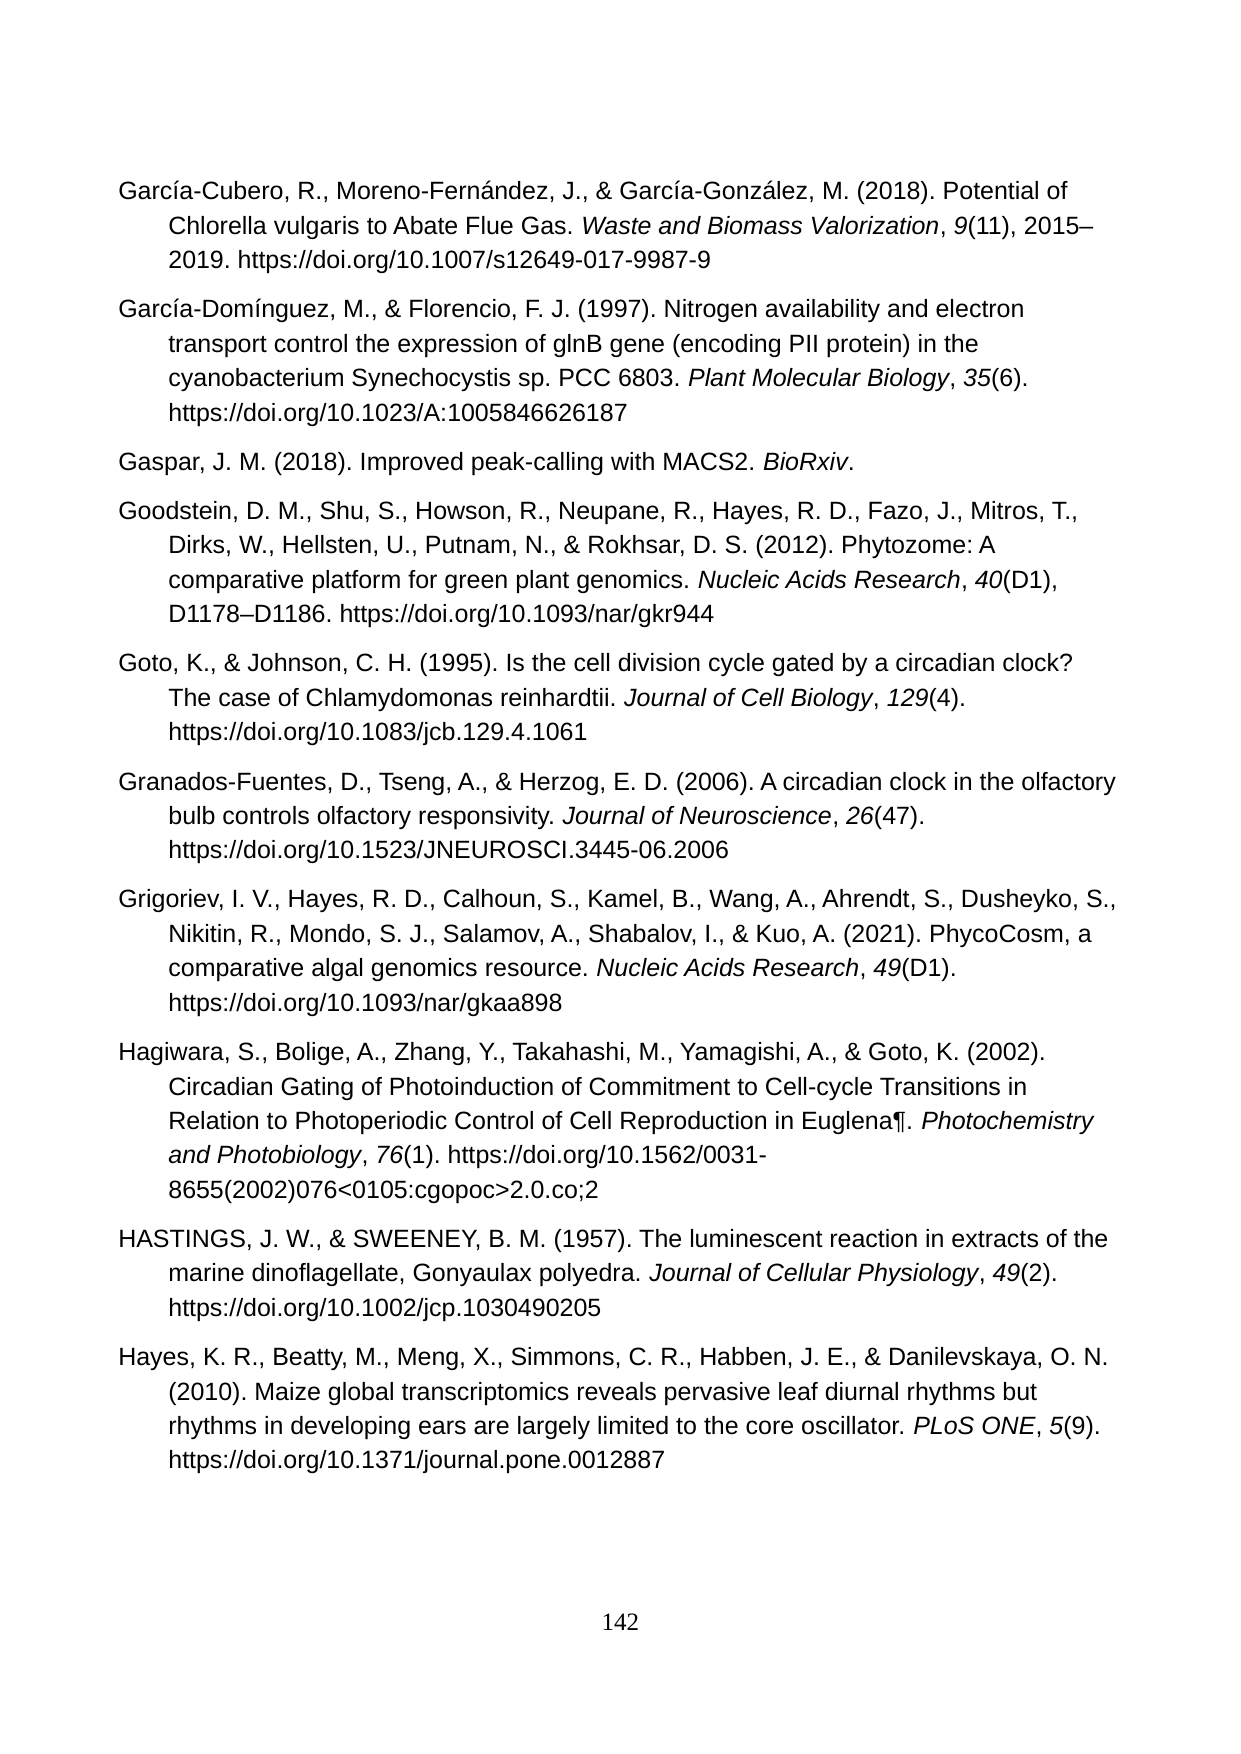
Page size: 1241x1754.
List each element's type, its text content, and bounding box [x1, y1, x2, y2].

text Goodstein, D. M., Shu, S., Howson, R., Neupane, R., Hayes, R. D., Fazo, J., Mitros, T., Dirks, W., Hellsten, U., Putnam, N., & Rokhsar, D. S. (2012). Phytozome: A comparative platform for green plant genomics. Nucleic Acids Research, 40(D1), D1178–D1186. https://doi.org/10.1093/nar/gkr944 [118, 496, 1122, 628]
text García-Domínguez, M., & Florencio, F. J. (1997). Nitrogen availability and electron transport control the expression of glnB gene (encoding PII protein) in the cyanobacterium Synechocystis sp. PCC 6803. Plant Molecular Biology, 35(6). https://doi.org/10.1023/A:1005846626187 [118, 294, 1122, 427]
text Hayes, K. R., Beatty, M., Meng, X., Simmons, C. R., Habben, J. E., & Danilevskaya, O. N. (2010). Maize global transcriptomics reveals pervasive leaf diurnal rhythms but rhythms in developing ears are largely limited to the core oscillator. PLoS ONE, 5(9). https://doi.org/10.1371/journal.pone.0012887 [118, 1342, 1122, 1474]
text Gaspar, J. M. (2018). Improved peak-calling with MACS2. BioRxiv. [118, 447, 1122, 476]
text García-Cubero, R., Moreno-Fernández, J., & García-González, M. (2018). Potential of Chlorella vulgaris to Abate Flue Gas. Waste and Biomass Valorization, 9(11), 2015–2019. https://doi.org/10.1007/s12649-017-9987-9 [118, 176, 1122, 274]
text Goto, K., & Johnson, C. H. (1995). Is the cell division cycle gated by a circadian clock? The case of Chlamydomonas reinhardtii. Journal of Cell Biology, 129(4). https://doi.org/10.1083/jcb.129.4.1061 [118, 648, 1122, 746]
text Granados-Fuentes, D., Tseng, A., & Herzog, E. D. (2006). A circadian clock in the olfactory bulb controls olfactory responsivity. Journal of Neuroscience, 26(47). https://doi.org/10.1523/JNEUROSCI.3445-06.2006 [118, 766, 1122, 864]
text HASTINGS, J. W., & SWEENEY, B. M. (1957). The luminescent reaction in extracts of the marine dinoflagellate, Gonyaulax polyedra. Journal of Cellular Physiology, 49(2). https://doi.org/10.1002/jcp.1030490205 [118, 1224, 1122, 1322]
text Hagiwara, S., Bolige, A., Zhang, Y., Takahashi, M., Yamagishi, A., & Goto, K. (2002). Circadian Gating of Photoinduction of Commitment to Cell-cycle Transitions in Relation to Photoperiodic Control of Cell Reproduction in Euglena¶. Photochemistry and Photobiology, 76(1). https://doi.org/10.1562/0031-8655(2002)076<0105:cgopoc>2.0.co;2 [118, 1037, 1122, 1204]
text Grigoriev, I. V., Hayes, R. D., Calhoun, S., Kamel, B., Wang, A., Ahrendt, S., Dusheyko, S., Nikitin, R., Mondo, S. J., Salamov, A., Shabalov, I., & Kuo, A. (2021). PhycoCosm, a comparative algal genomics resource. Nucleic Acids Research, 49(D1). https://doi.org/10.1093/nar/gkaa898 [118, 884, 1122, 1017]
